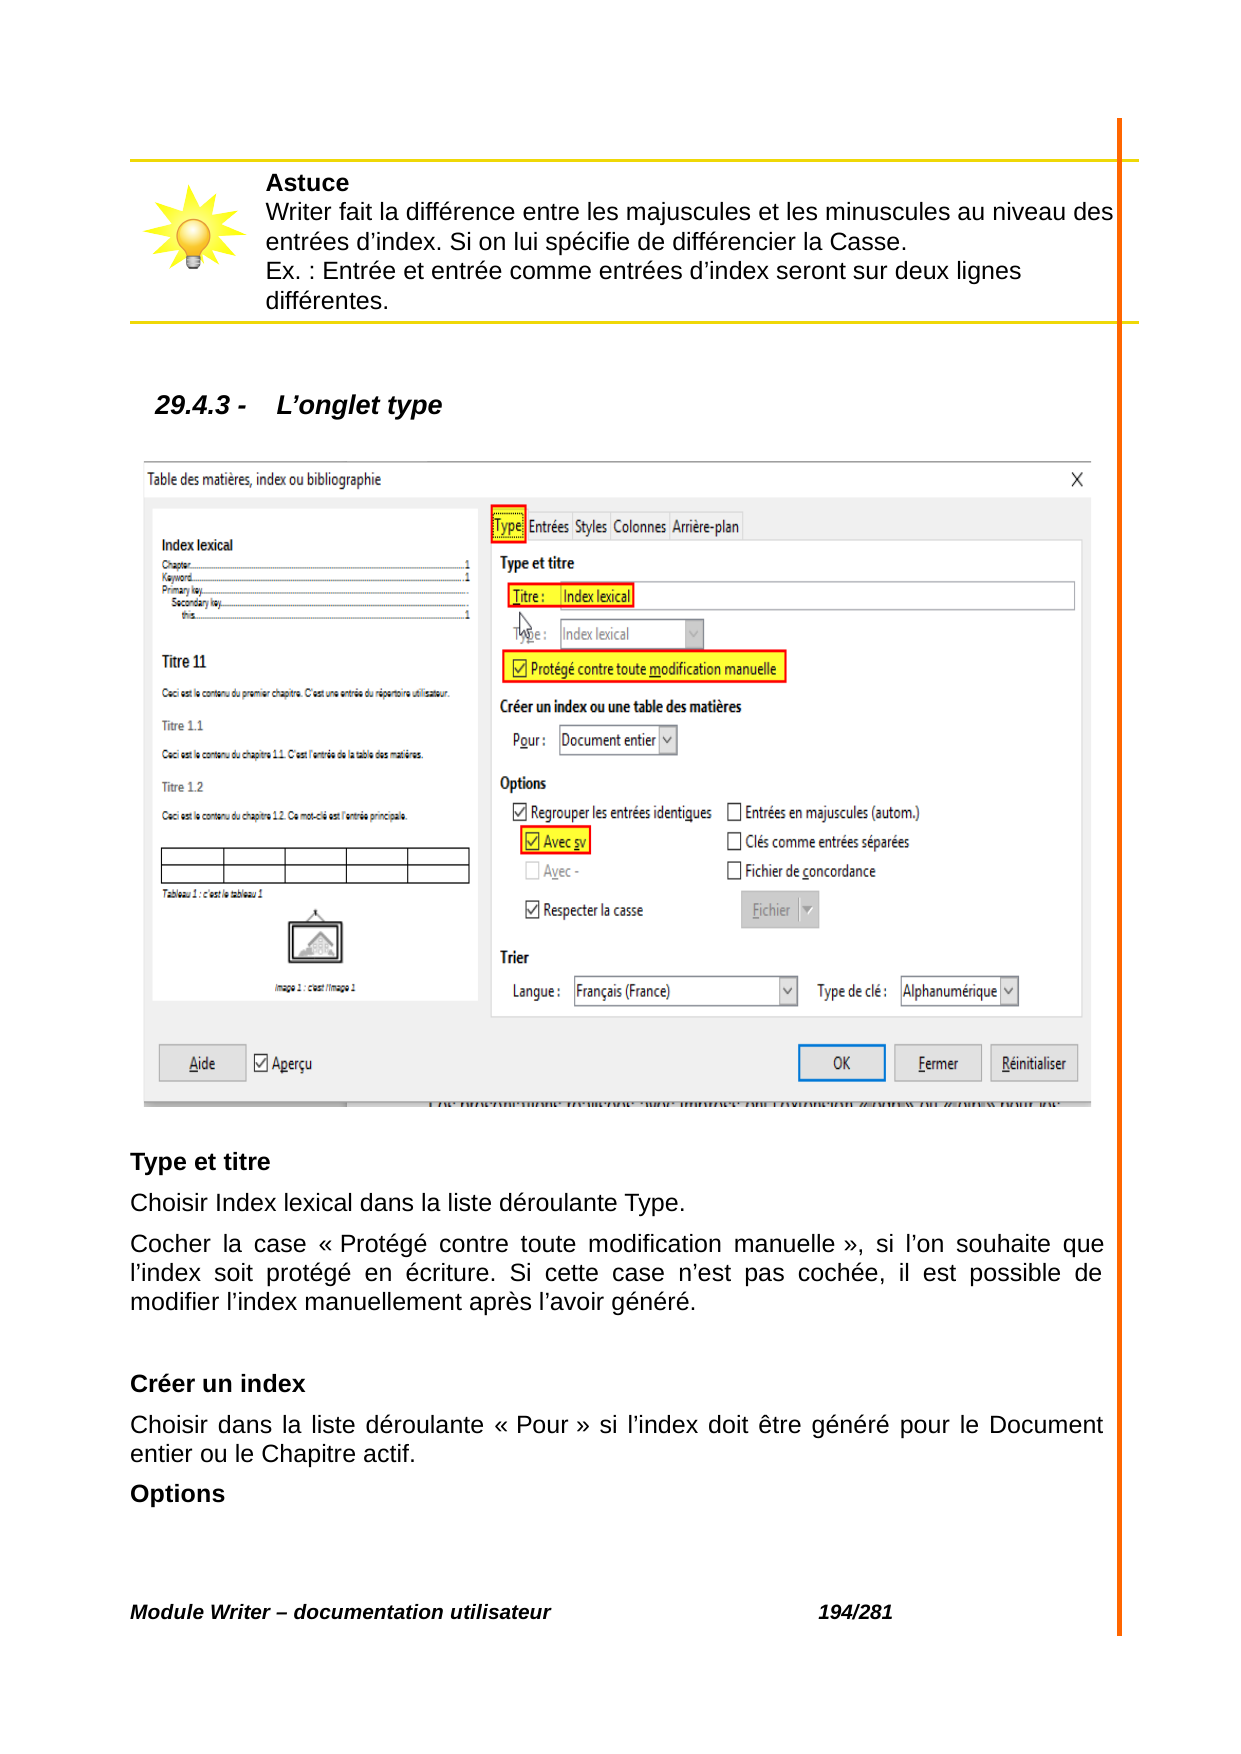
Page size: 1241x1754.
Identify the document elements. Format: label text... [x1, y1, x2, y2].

table_header [130, 162, 259, 321]
text Créer un index [130, 1369, 1105, 1398]
text Choisir Index lexical dans la liste déroulante Type. [130, 1188, 1105, 1217]
text Type et titre [130, 1147, 1105, 1176]
text Choisir dans la liste déroulante « Pour » si l’index doit être généré pour le Document entier ou le Chapitre actif. [130, 1409, 1105, 1468]
picture [135, 167, 254, 286]
subtitle L’onglet type [155, 388, 1105, 419]
text Cocher la case « Protégé contre toute modification manuelle », si l’on souhaite que l’index soit protégé en écriture. Si cette case n’est pas cochée, il est possible de modifier l’index manuellement après l’avoir généré. [130, 1229, 1105, 1316]
table_header Astuce Writer fait la différence entre les majuscules et les minuscules au niveau des entrées d’index. Si on lui spécifie de différencier la Casse. Ex. : Entrée et entrée comme entrées d’index seront sur deux lignes différentes. [260, 162, 1117, 321]
picture [143, 461, 1092, 1107]
text Options [130, 1479, 1105, 1508]
